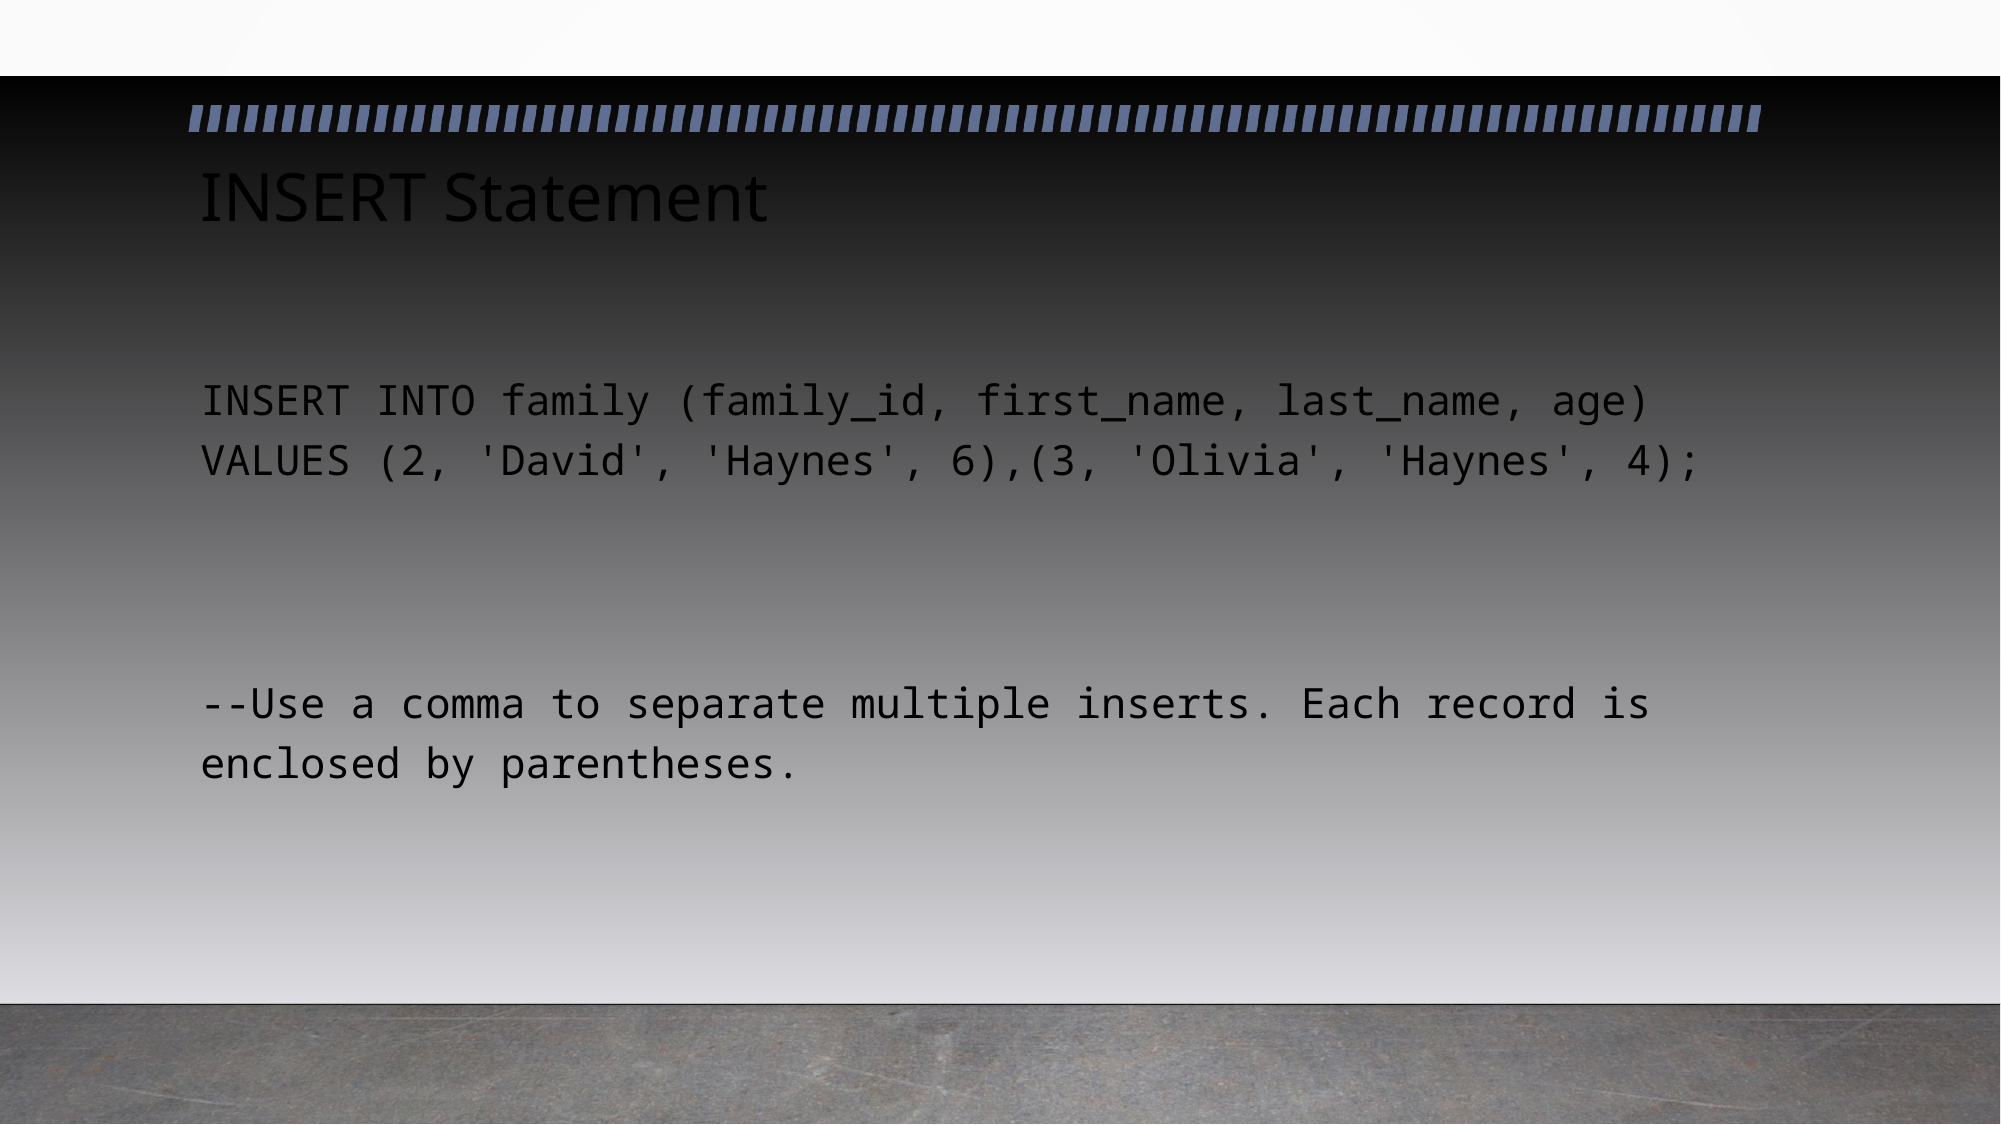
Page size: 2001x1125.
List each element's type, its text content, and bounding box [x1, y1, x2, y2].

list INSERT INTO family (family_id, first_name, last_name, age) VALUES (2, 'David', 'Haynes', 6),(3, 'Olivia', 'Haynes', 4); --Use a comma to separate multiple inserts. Each record is enclosed by parentheses. [185, 356, 1761, 897]
title INSERT Statement [185, 156, 1761, 329]
